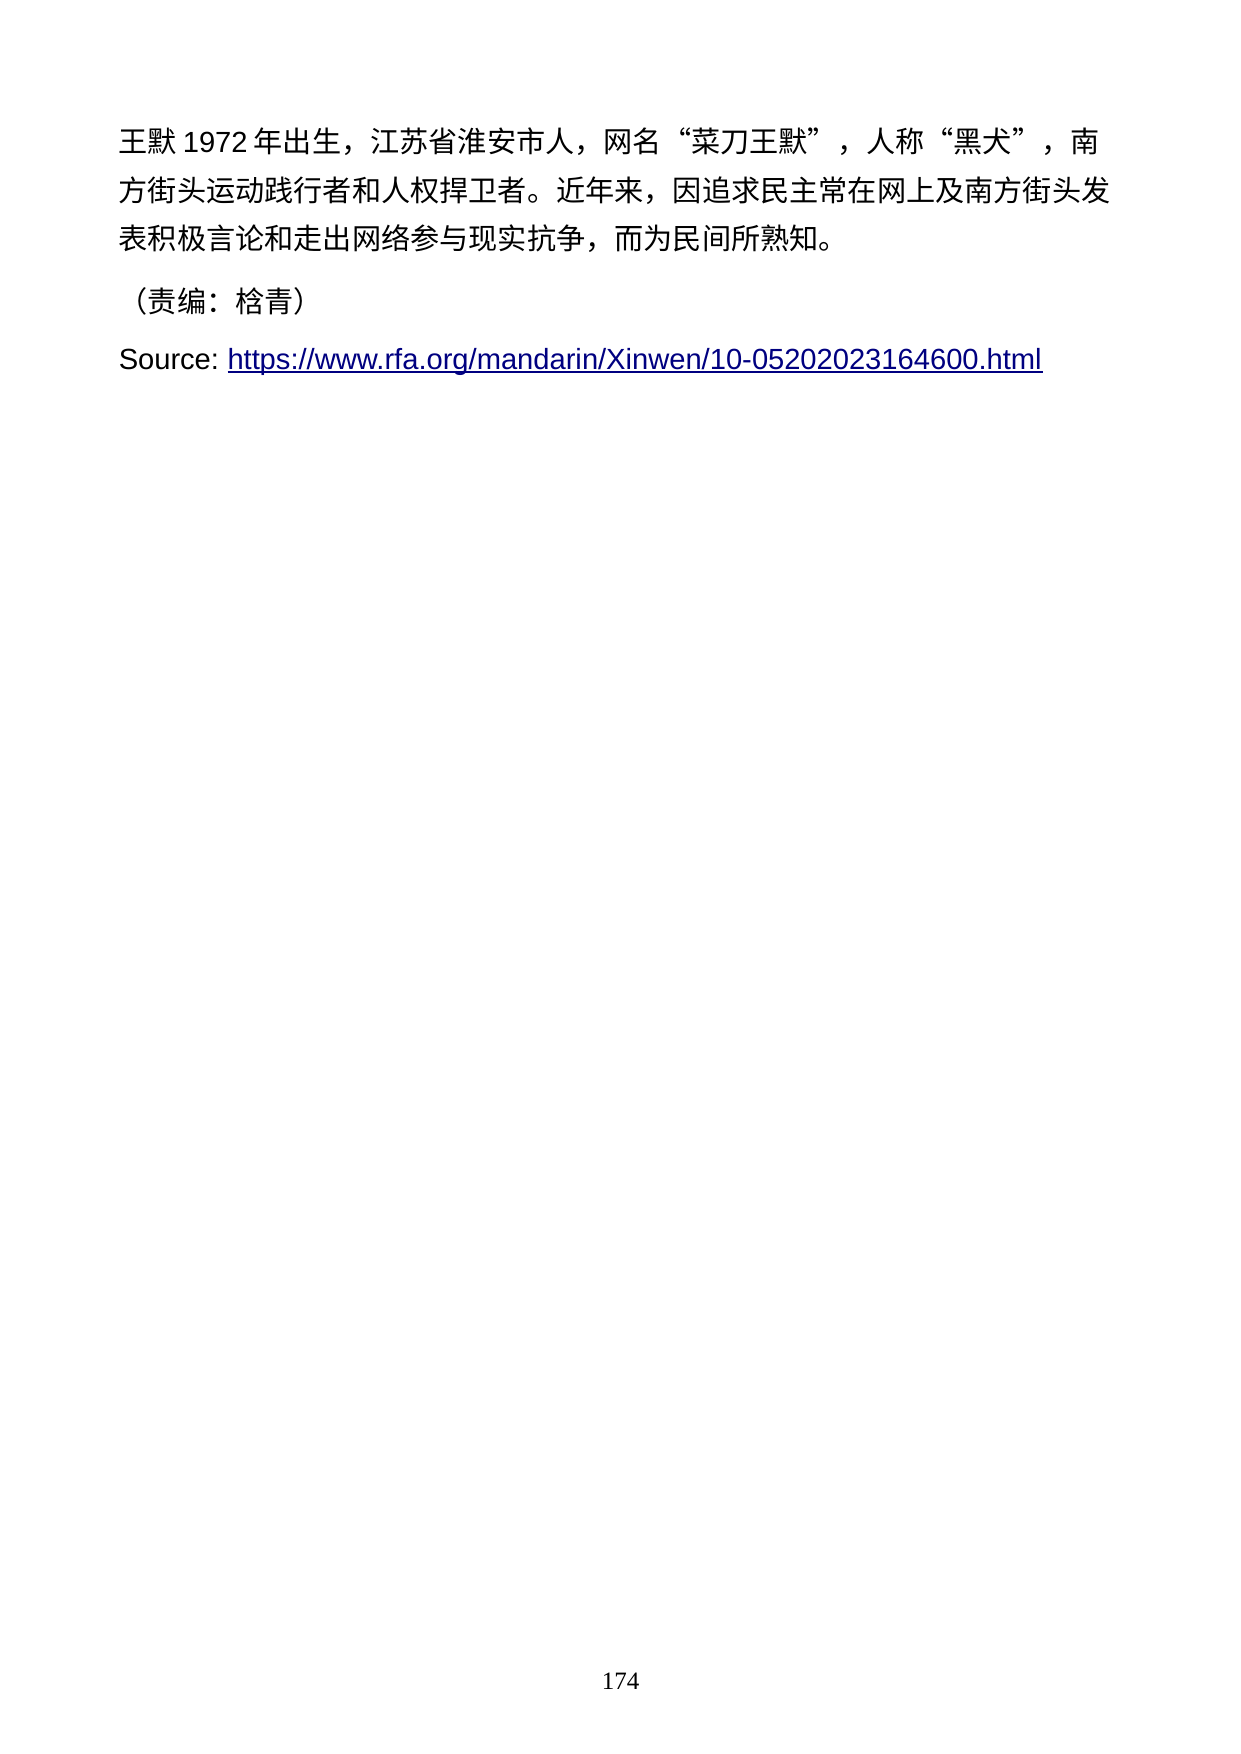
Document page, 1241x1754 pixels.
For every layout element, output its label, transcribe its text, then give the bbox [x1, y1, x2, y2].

text Source: https://www.rfa.org/mandarin/Xinwen/10-05202023164600.html [118, 342, 1122, 375]
text 王默1972年出生，江苏省淮安市人，网名“菜刀王默”，人称“黑犬”，南方街头运动践行者和人权捍卫者。近年来，因追求民主常在网上及南方街头发表积极言论和走出网络参与现实抗争，而为民间所熟知。 [118, 118, 1122, 258]
text （责编：梒青） [118, 279, 1122, 321]
